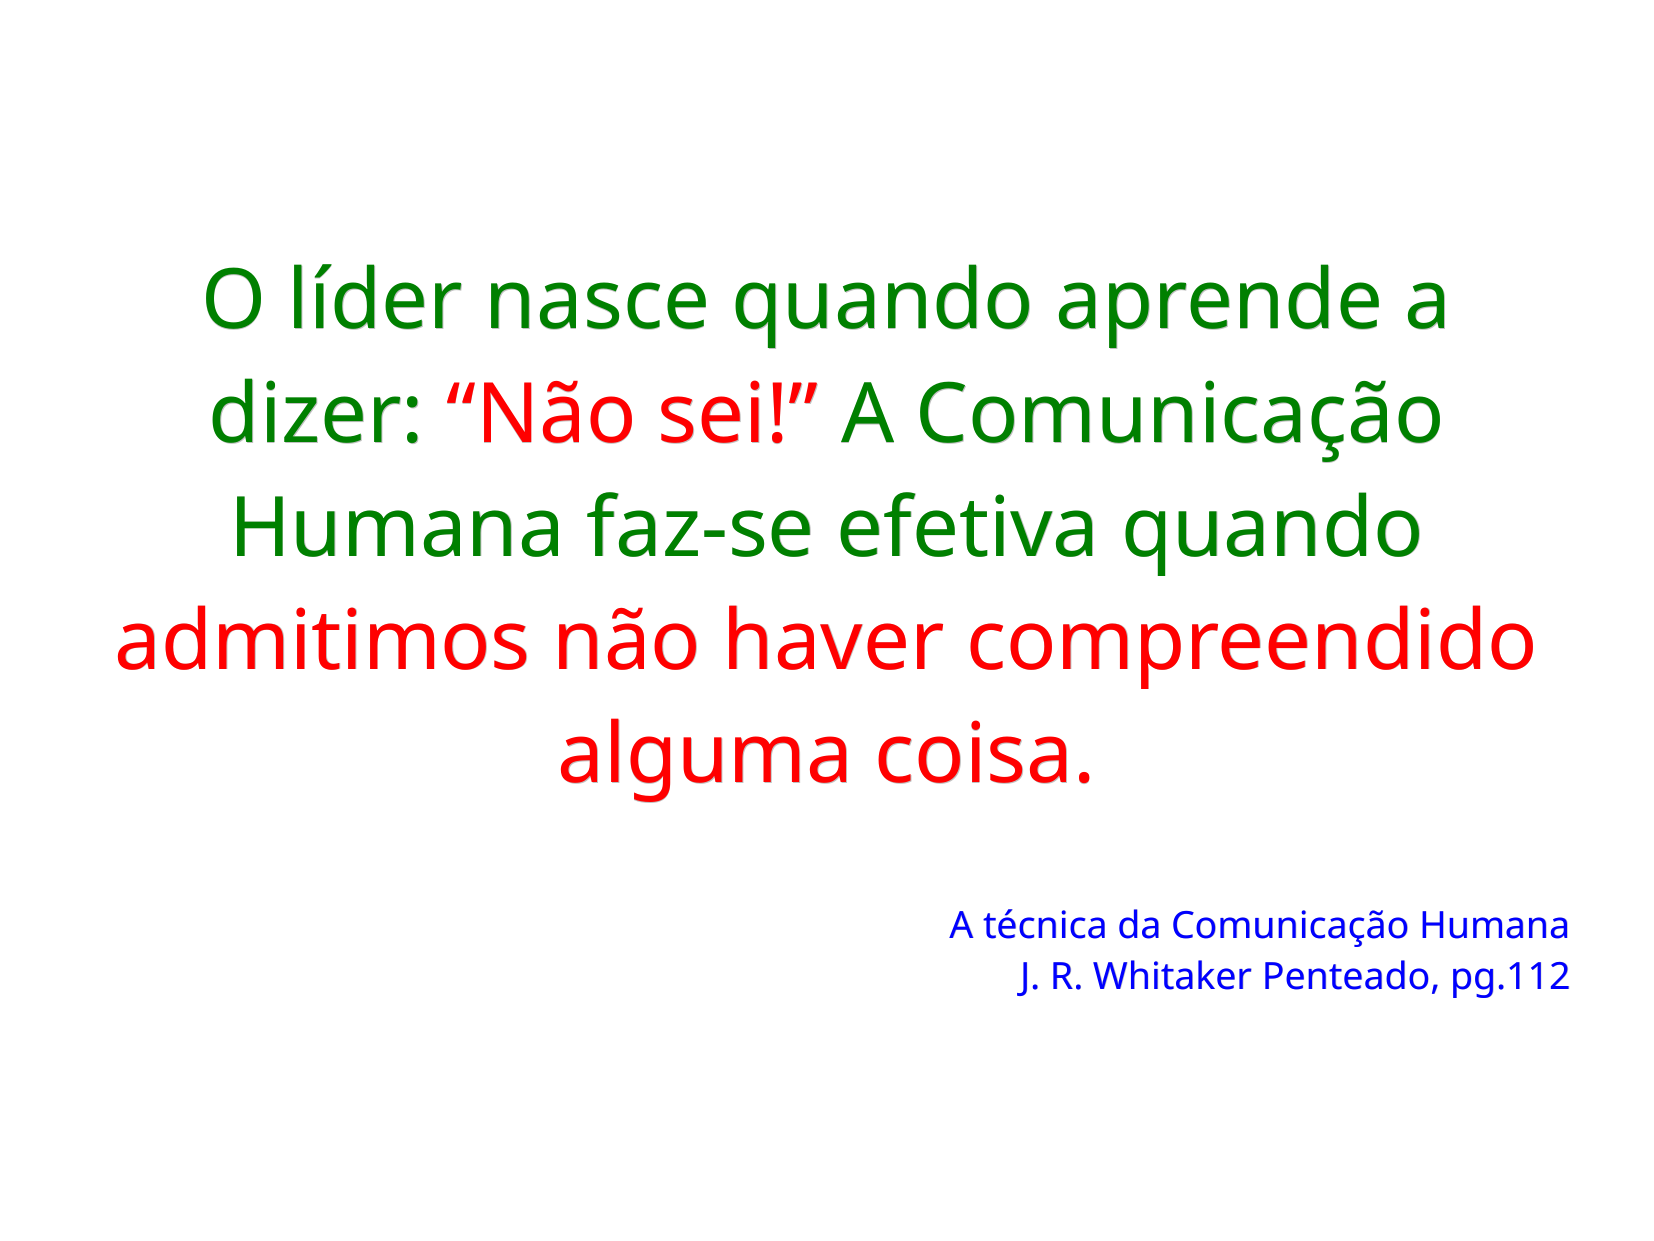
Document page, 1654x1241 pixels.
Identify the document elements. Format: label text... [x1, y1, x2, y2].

text_box O líder nasce quando aprende a dizer: “Não sei!” A Comunicação Humana faz-se efetiva quando admitimos não haver compreendido alguma coisa. A técnica da Comunicação Humana J. R. Whitaker Penteado, pg.112 [82, 218, 1571, 1022]
